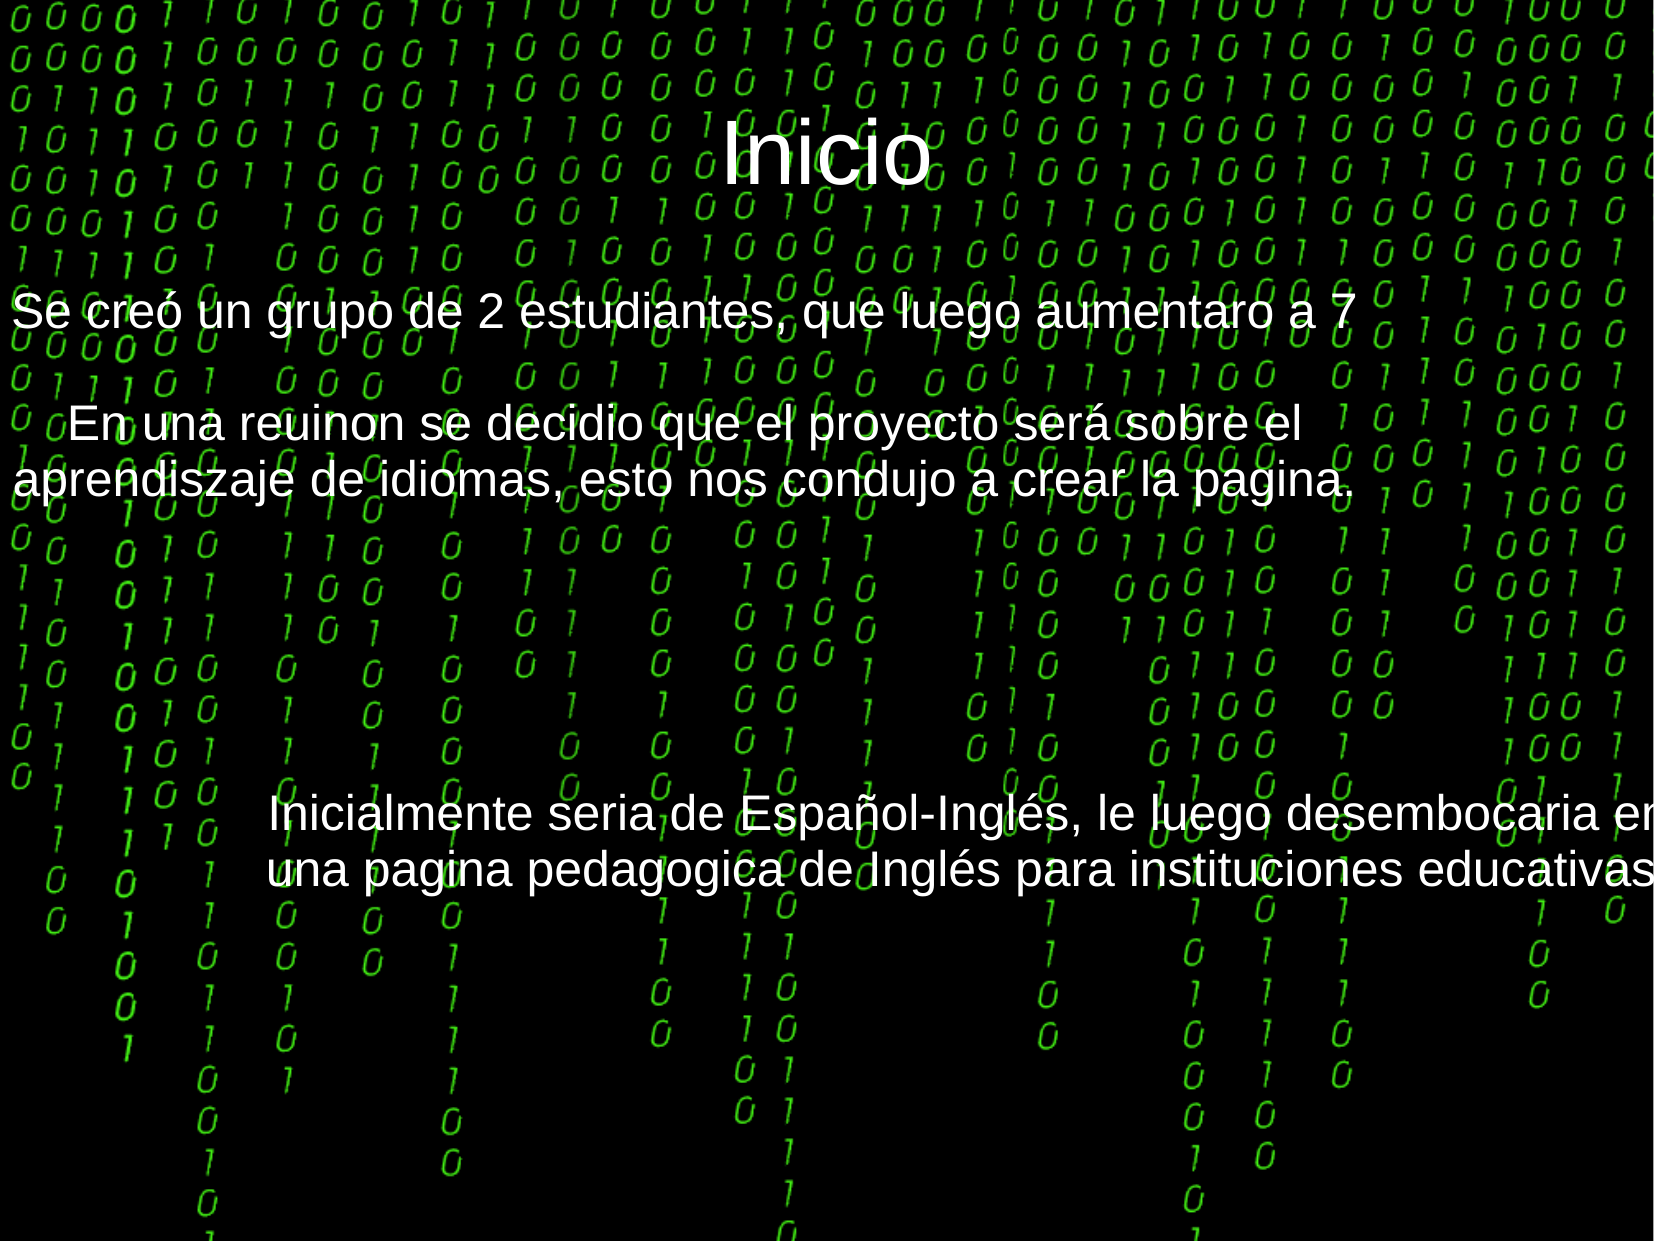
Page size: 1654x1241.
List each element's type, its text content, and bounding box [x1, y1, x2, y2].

picture [0, 0, 1654, 1241]
title Se creó un grupo de 2 estudiantes, que luego aumentaro a 7 En una reuinon se decidio que el proyecto será sobre el aprendiszaje de idiomas, esto nos condujo a crear la pagina. [0, 283, 1430, 507]
title Inicialmente seria de Español-Inglés, le luego desembocaria en una pagina pedagogica de Inglés para instituciones educativas [224, 737, 1654, 945]
title Inicio [82, 49, 1571, 257]
